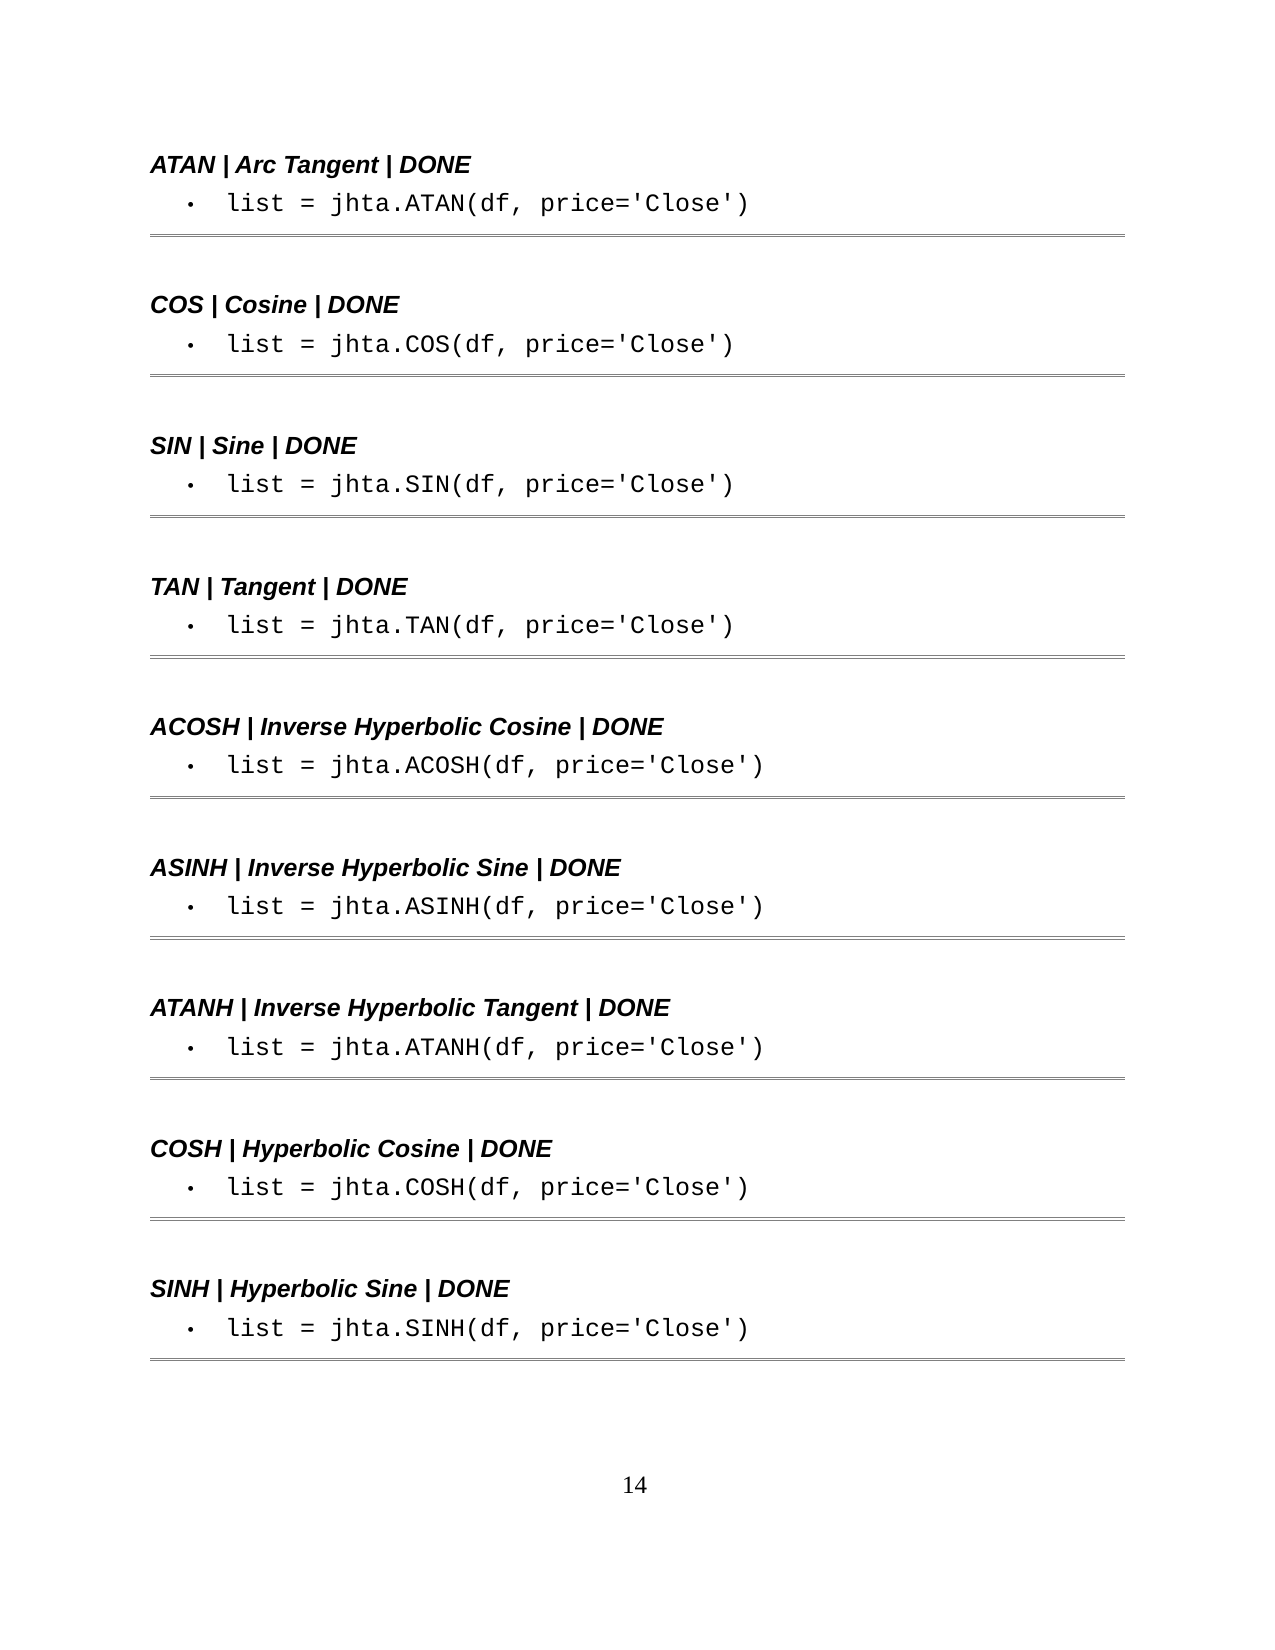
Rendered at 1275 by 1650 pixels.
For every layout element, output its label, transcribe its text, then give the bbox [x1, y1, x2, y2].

subtitle COSH | Hyperbolic Cosine | DONE [150, 1134, 1125, 1162]
list list = jhta.TAN(df, price='Close') [187, 613, 1125, 641]
list list = jhta.ATAN(df, price='Close') [187, 191, 1125, 219]
list list = jhta.SINH(df, price='Close') [187, 1315, 1125, 1343]
list list = jhta.SIN(df, price='Close') [187, 472, 1125, 500]
subtitle ATANH | Inverse Hyperbolic Tangent | DONE [150, 993, 1125, 1022]
list list = jhta.COSH(df, price='Close') [187, 1175, 1125, 1203]
list list = jhta.ASINH(df, price='Close') [187, 894, 1125, 922]
subtitle SINH | Hyperbolic Sine | DONE [150, 1274, 1125, 1303]
list list = jhta.ACOSH(df, price='Close') [187, 753, 1125, 781]
subtitle SIN | Sine | DONE [150, 431, 1125, 459]
subtitle ATAN | Arc Tangent | DONE [150, 150, 1125, 178]
subtitle TAN | Tangent | DONE [150, 572, 1125, 600]
list list = jhta.COS(df, price='Close') [187, 332, 1125, 360]
subtitle COS | Cosine | DONE [150, 291, 1125, 319]
list list = jhta.ATANH(df, price='Close') [187, 1034, 1125, 1062]
subtitle ASINH | Inverse Hyperbolic Sine | DONE [150, 853, 1125, 881]
subtitle ACOSH | Inverse Hyperbolic Cosine | DONE [150, 712, 1125, 741]
